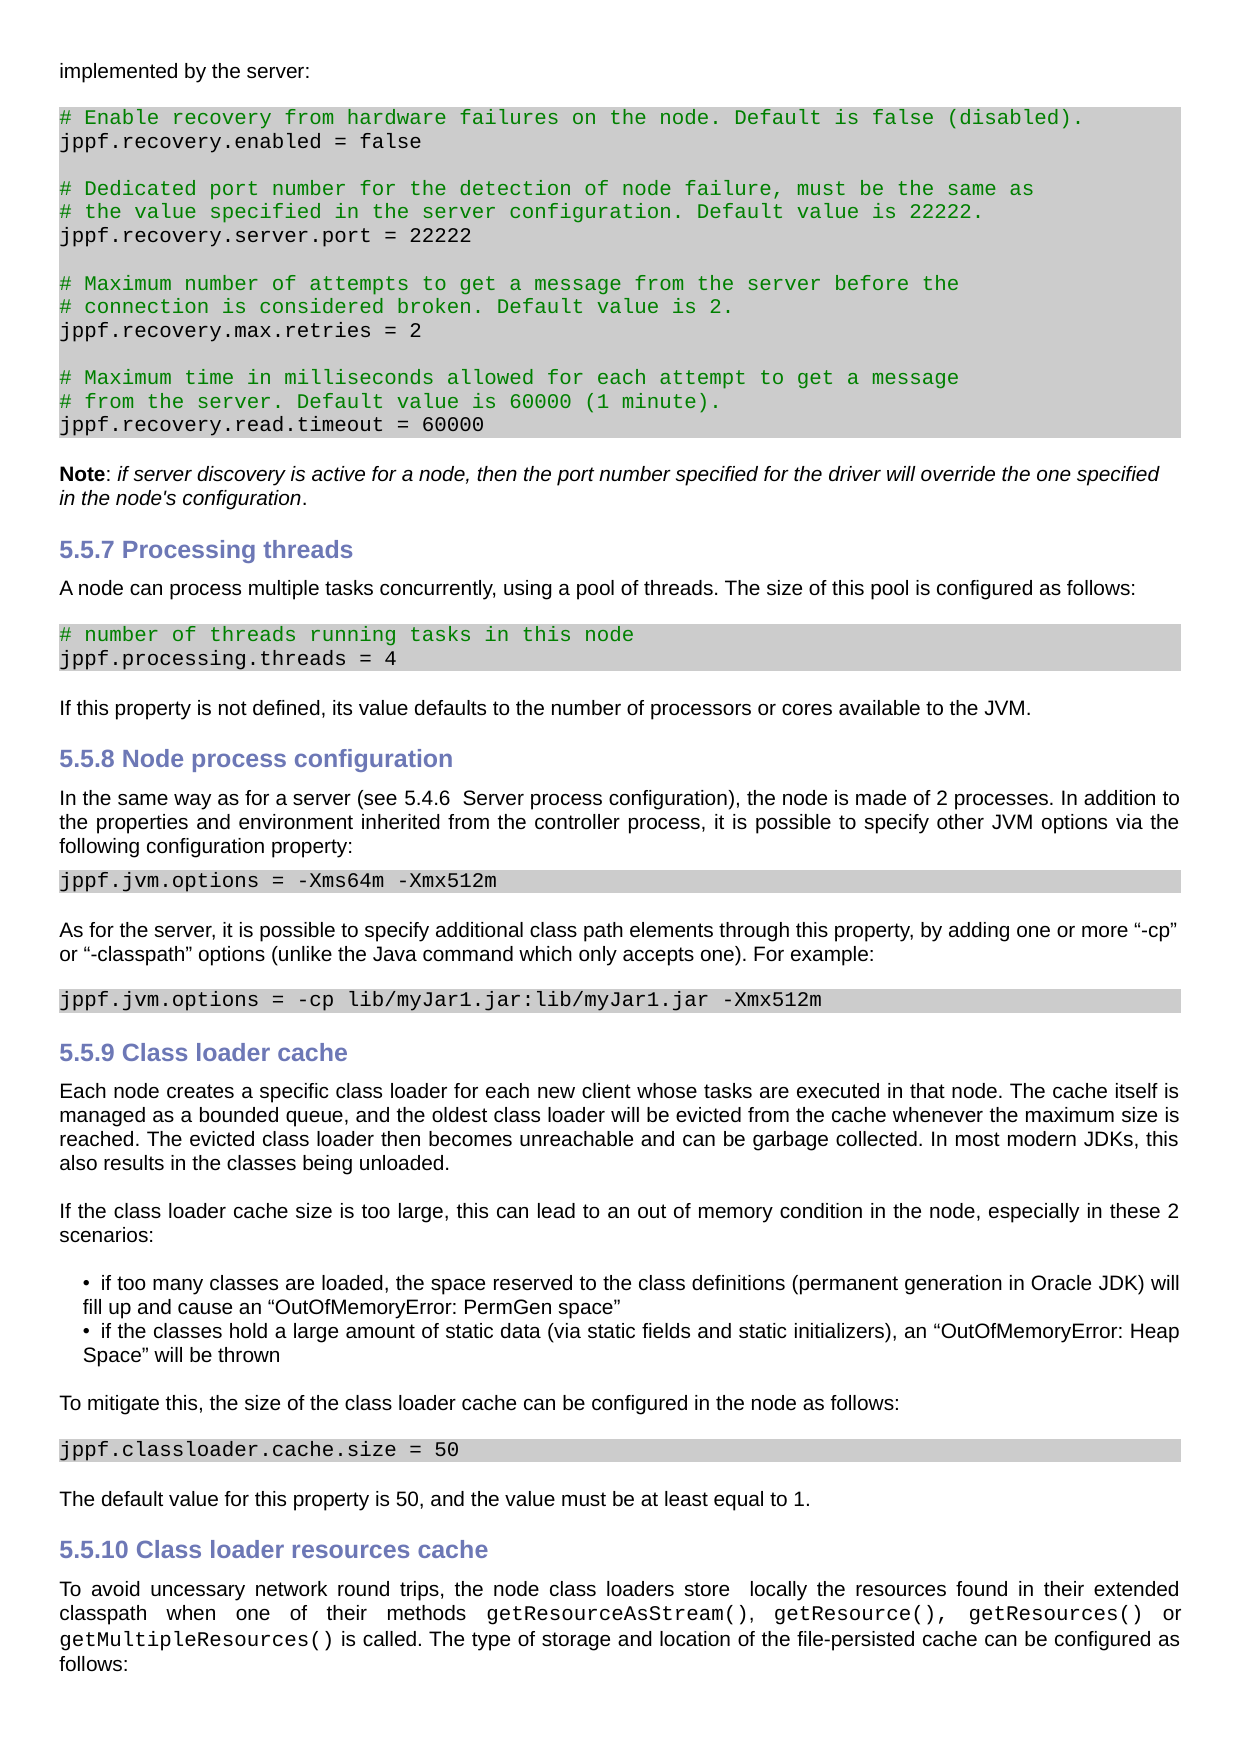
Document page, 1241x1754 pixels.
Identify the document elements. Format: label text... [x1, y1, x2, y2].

text # Maximum time in milliseconds allowed for each attempt to get a message [59, 367, 1181, 391]
text jppf.jvm.options = -Xms64m -Xmx512m [59, 870, 1181, 893]
text # the value specified in the server configuration. Default value is 22222. [59, 202, 1181, 225]
text jppf.recovery.enabled = false [59, 131, 1181, 154]
text Each node creates a specific class loader for each new client whose tasks are executed in that node. The cache itself is managed as a bounded queue, and the oldest class loader will be evicted from the cache whenever the maximum size is reached. The evicted class loader then becomes unreachable and can be garbage collected. In most modern JDKs, this also results in the classes being unloaded. [59, 1079, 1181, 1175]
text The default value for this property is 50, and the value must be at least equal to 1. [59, 1486, 1181, 1510]
text Note: if server discovery is active for a node, then the port number specified for the driver will override the one specified in the node's configuration. [59, 462, 1181, 510]
subtitle Class loader resources cache [59, 1535, 1181, 1564]
text jppf.classloader.cache.size = 50 [59, 1439, 1181, 1462]
list if the classes hold a large amount of static data (via static fields and static initializers), an “OutOfMemoryError: Heap Space” will be thrown [83, 1319, 1181, 1367]
subtitle Processing threads [59, 535, 1181, 564]
text # from the server. Default value is 60000 (1 minute). [59, 391, 1181, 414]
text # connection is considered broken. Default value is 2. [59, 296, 1181, 320]
text As for the server, it is possible to specify additional class path elements through this property, by adding one or more “-cp” or “-classpath” options (unlike the Java command which only accepts one). For example: [59, 917, 1181, 965]
text If the class loader cache size is too large, this can lead to an out of memory condition in the node, especially in these 2 scenarios: [59, 1199, 1181, 1247]
text # Dedicated port number for the detection of node failure, must be the same as [59, 178, 1181, 202]
text implemented by the server: [59, 59, 1181, 83]
text # number of threads running tasks in this node jppf.processing.threads = 4 [59, 624, 1181, 671]
subtitle Node process configuration [59, 744, 1181, 773]
text # Maximum number of attempts to get a message from the server before the [59, 272, 1181, 296]
subtitle Class loader cache [59, 1038, 1181, 1067]
list if too many classes are loaded, the space reserved to the class definitions (permanent generation in Oracle JDK) will fill up and cause an “OutOfMemoryError: PermGen space” [83, 1271, 1181, 1319]
text To avoid uncessary network round trips, the node class loaders store locally the resources found in their extended classpath when one of their methods getResourceAsStream(), getResource(), getResources() or getMultipleResources() is called. The type of storage and location of the file-persisted cache can be configured as follows: [59, 1577, 1181, 1676]
text # Enable recovery from hardware failures on the node. Default is false (disabled). [59, 107, 1181, 131]
text In the same way as for a server (see 5.4.6 Server process configuration), the node is made of 2 processes. In addition to the properties and environment inherited from the controller process, it is possible to specify other JVM options via the following configuration property: [59, 786, 1181, 857]
text If this property is not defined, its value defaults to the number of processors or cores available to the JVM. [59, 695, 1181, 719]
text jppf.recovery.server.port = 22222 [59, 225, 1181, 249]
text jppf.recovery.read.timeout = 60000 [59, 414, 1181, 438]
text To mitigate this, the size of the class loader cache can be configured in the node as follows: [59, 1391, 1181, 1415]
text A node can process multiple tasks concurrently, using a pool of threads. The size of this pool is configured as follows: [59, 576, 1181, 600]
text jppf.jvm.options = -cp lib/myJar1.jar:lib/myJar1.jar -Xmx512m [59, 989, 1181, 1013]
text jppf.recovery.max.retries = 2 [59, 320, 1181, 343]
